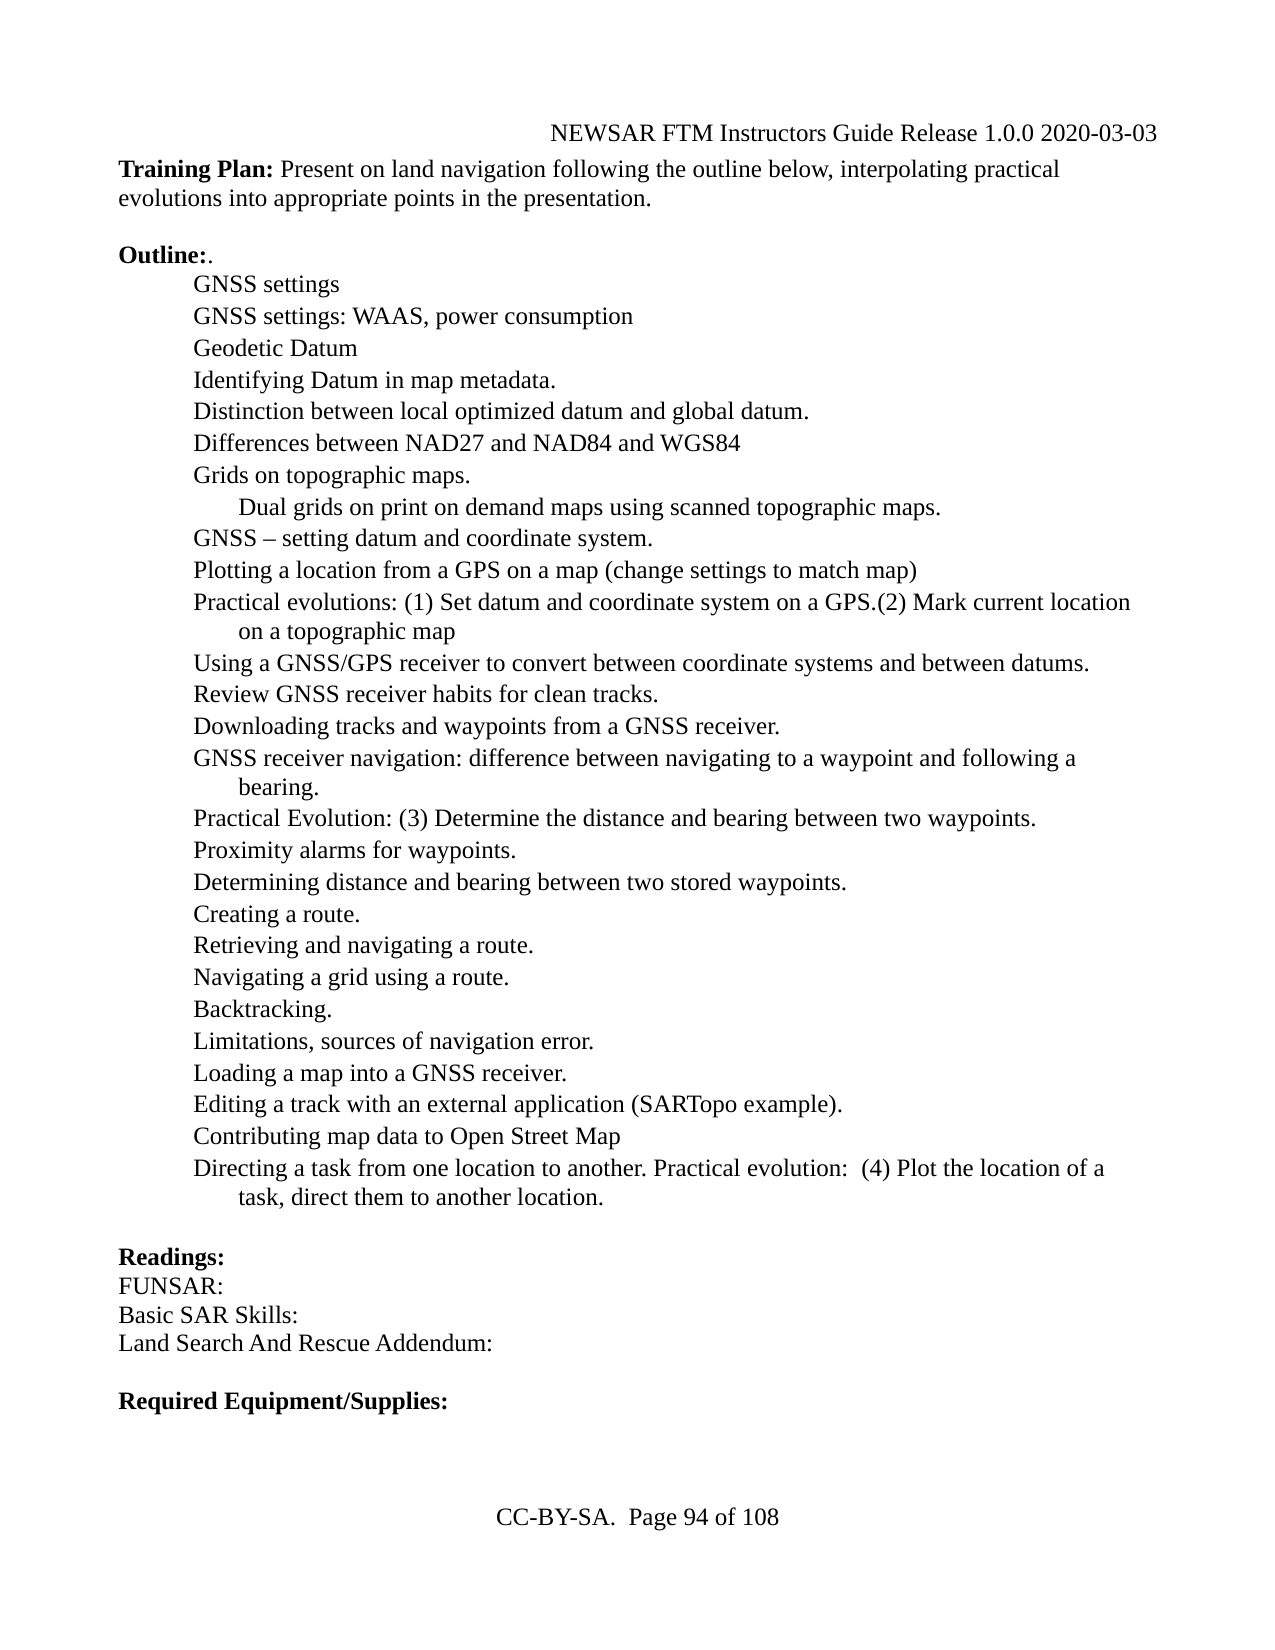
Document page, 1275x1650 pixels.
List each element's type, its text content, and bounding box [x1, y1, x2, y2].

text Directing a task from one location to another. Practical evolution: (4) Plot the location of a task, direct them to another location. [193, 1153, 1157, 1210]
text Plotting a location from a GPS on a map (change settings to match map) [193, 555, 1157, 584]
text Retrieving and navigating a route. [193, 931, 1157, 959]
text Outline:. [118, 241, 1157, 269]
text Downloading tracks and waypoints from a GNSS receiver. [193, 711, 1157, 740]
text Navigating a grid using a route. [193, 962, 1157, 991]
text Land Search And Rescue Addendum: [118, 1328, 1157, 1357]
text Practical Evolution: (3) Determine the distance and bearing between two waypoints. [193, 803, 1157, 832]
text Determining distance and bearing between two stored waypoints. [193, 867, 1157, 896]
text GNSS settings [193, 269, 1157, 298]
text Differences between NAD27 and NAD84 and WGS84 [193, 428, 1157, 457]
text Practical evolutions: (1) Set datum and coordinate system on a GPS.(2) Mark current location on a topographic map [193, 587, 1157, 644]
text GNSS – setting datum and coordinate system. [193, 523, 1157, 552]
text Proximity alarms for waypoints. [193, 835, 1157, 864]
text Basic SAR Skills: [118, 1300, 1157, 1328]
text Backtracking. [193, 994, 1157, 1023]
text Using a GNSS/GPS receiver to convert between coordinate systems and between datums. [193, 648, 1157, 676]
text Geodetic Datum [193, 333, 1157, 362]
text Contributing map data to Open Street Map [193, 1121, 1157, 1150]
text Identifying Datum in map metadata. [193, 365, 1157, 393]
text Distinction between local optimized datum and global datum. [193, 396, 1157, 425]
text Limitations, sources of navigation error. [193, 1026, 1157, 1054]
text Dual grids on print on demand maps using scanned topographic maps. [193, 492, 1157, 521]
text Readings: [118, 1242, 1157, 1271]
text FUNSAR: [118, 1271, 1157, 1300]
text GNSS settings: WAAS, power consumption [193, 301, 1157, 330]
text Training Plan: Present on land navigation following the outline below, interpolating practical evolutions into appropriate points in the presentation. [118, 154, 1157, 212]
text Creating a route. [193, 899, 1157, 927]
text GNSS receiver navigation: difference between navigating to a waypoint and following a bearing. [193, 743, 1157, 800]
text Loading a map into a GNSS receiver. [193, 1058, 1157, 1086]
text Editing a track with an external application (SARTopo example). [193, 1089, 1157, 1118]
text Required Equipment/Supplies: [118, 1386, 1157, 1415]
text Grids on topographic maps. [193, 460, 1157, 489]
text Review GNSS receiver habits for clean tracks. [193, 679, 1157, 708]
